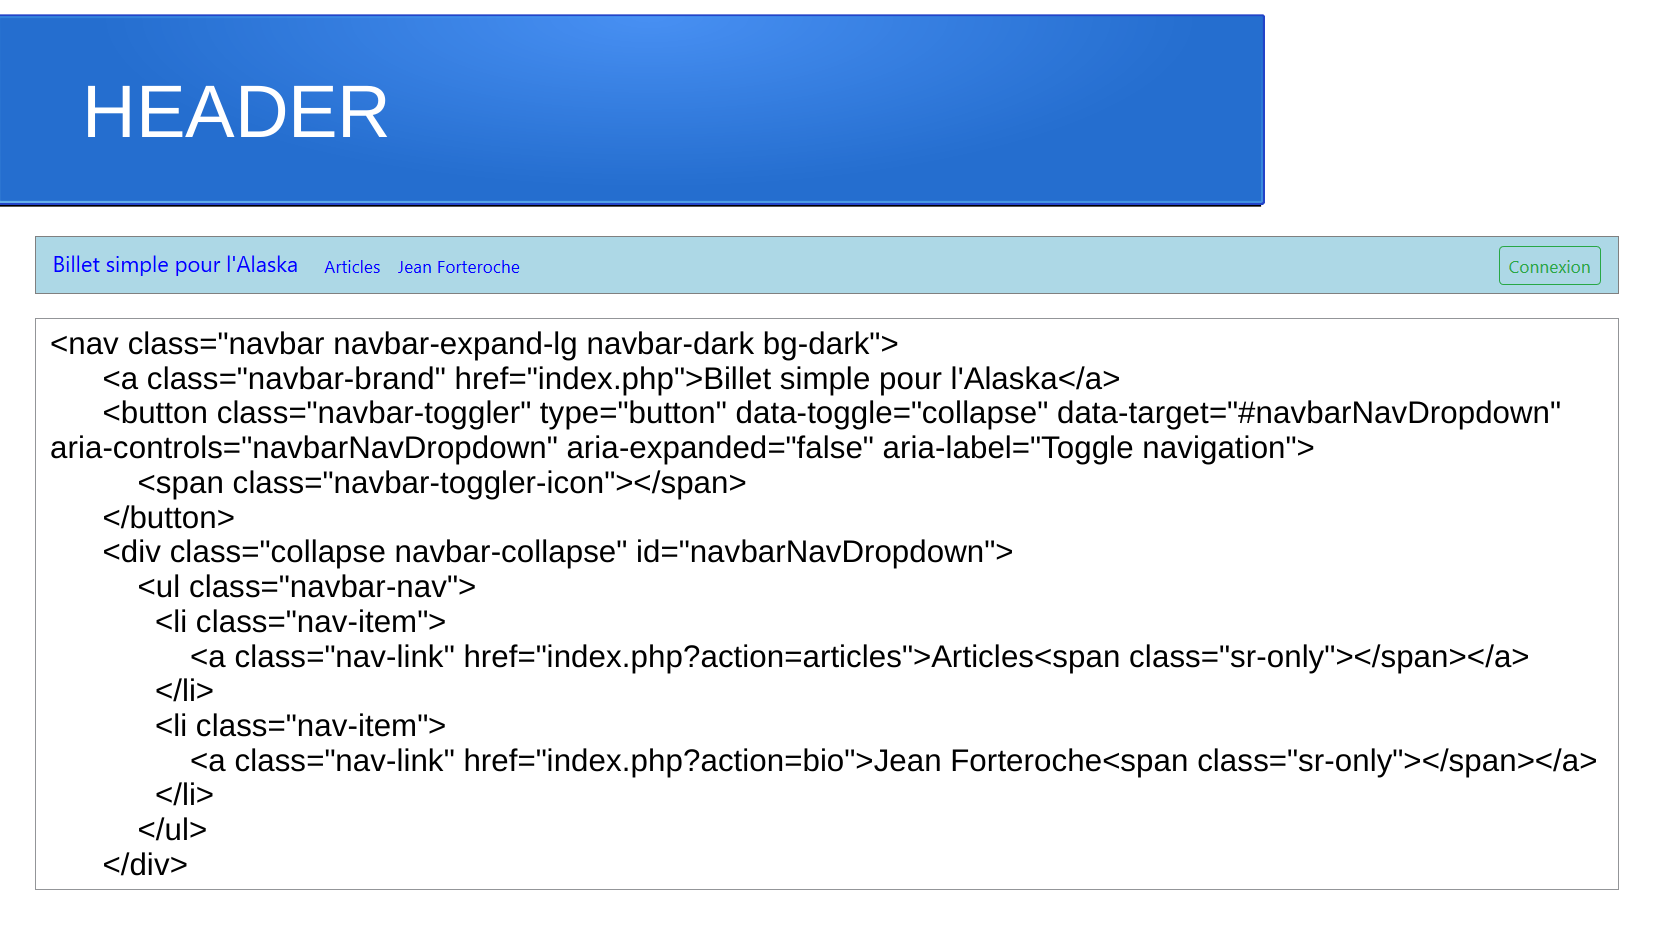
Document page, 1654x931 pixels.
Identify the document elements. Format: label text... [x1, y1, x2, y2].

picture [35, 236, 1619, 294]
text_box <nav class="navbar navbar-expand-lg navbar-dark bg-dark"> <a class="navbar-brand" href="index.php">Billet simple pour l'Alaska</a> <button class="navbar-toggler" type="button" data-toggle="collapse" data-target="#navbarNavDropdown" aria-controls="navbarNavDropdown" aria-expanded="false" aria-label="Toggle navigation"> <span class="navbar-toggler-icon"></span> </button> <div class="collapse navbar-collapse" id="navbarNavDropdown"> <ul class="navbar-nav"> <li class="nav-item"> <a class="nav-link" href="index.php?action=articles">Articles<span class="sr-only"></span></a> </li> <li class="nav-item"> <a class="nav-link" href="index.php?action=bio">Jean Forteroche<span class="sr-only"></span></a> </li> </ul> </div> [35, 318, 1619, 890]
title HEADER [82, 35, 1235, 189]
